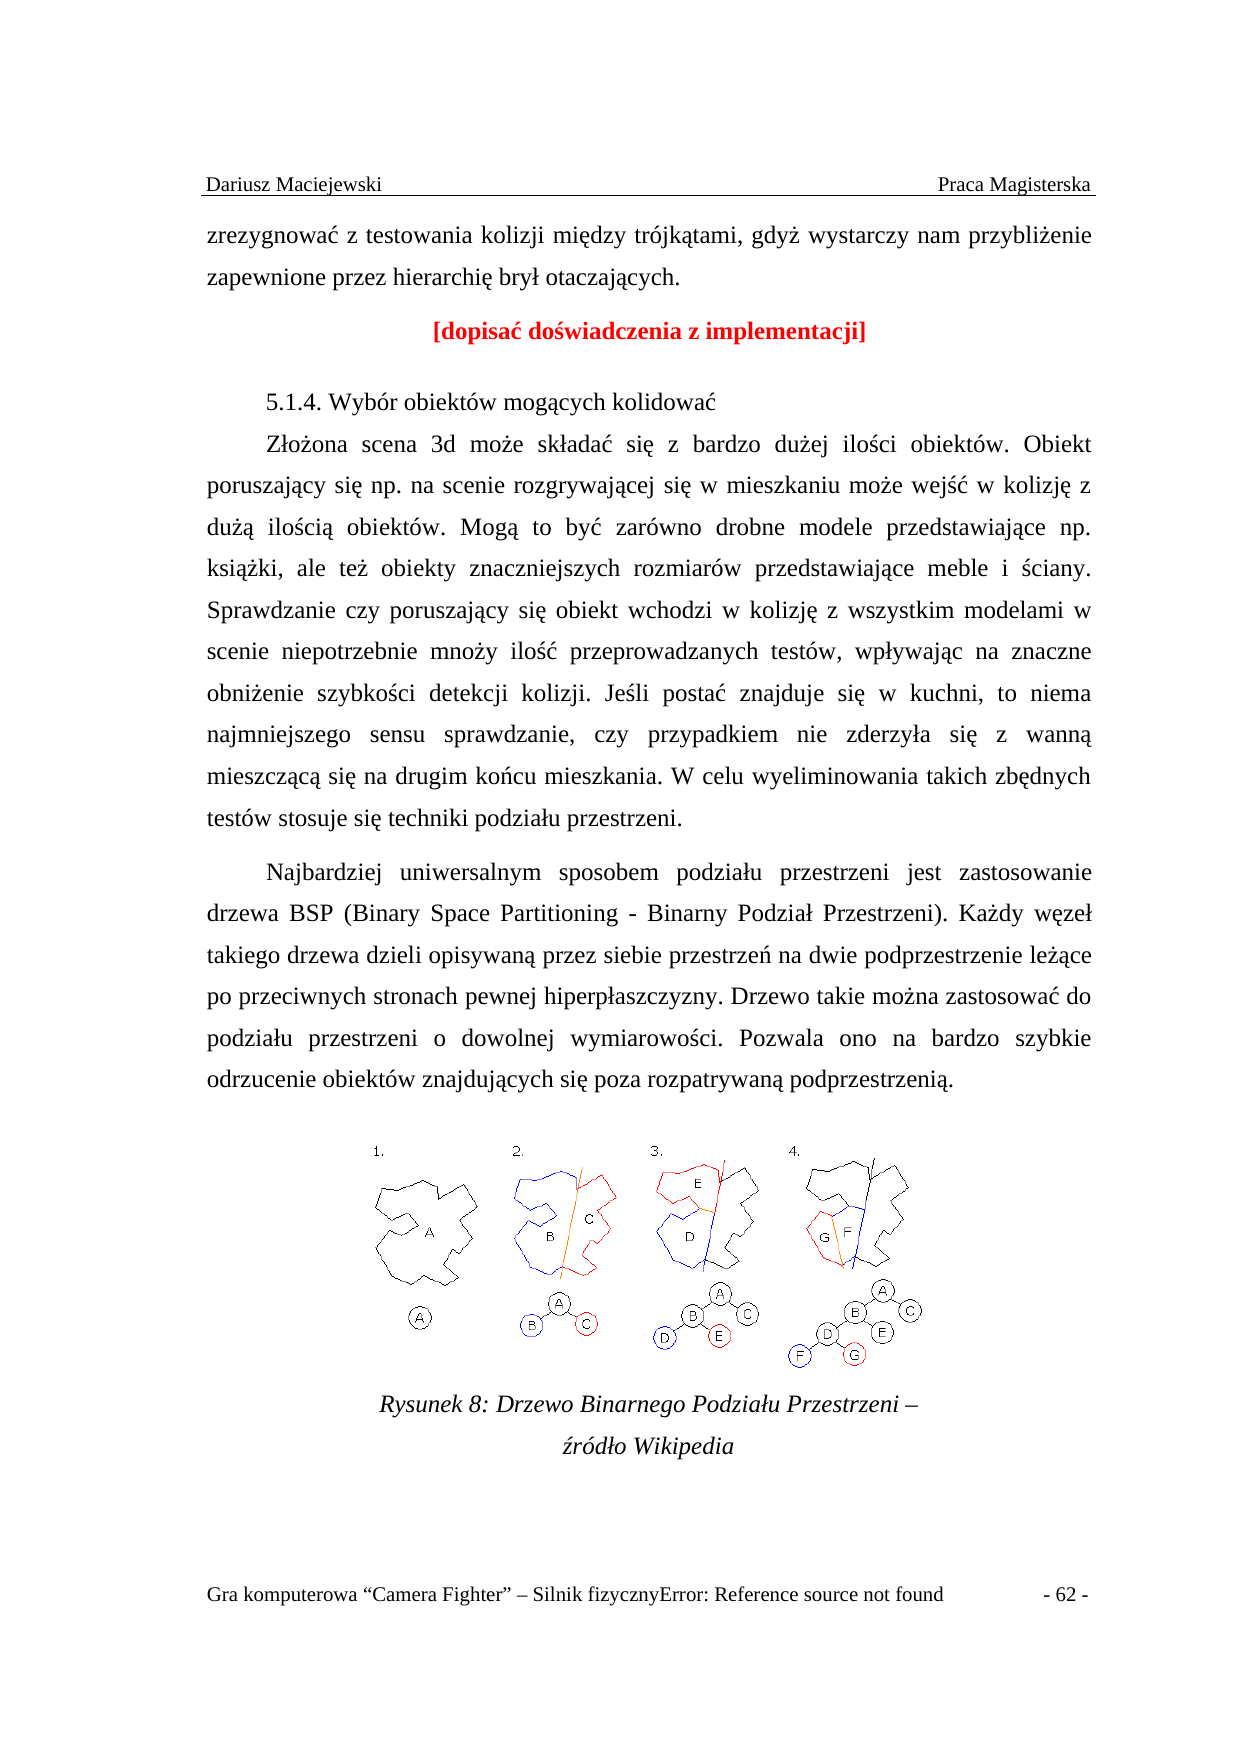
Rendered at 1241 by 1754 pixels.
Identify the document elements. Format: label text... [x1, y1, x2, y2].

text Najbardziej uniwersalnym sposobem podziału przestrzeni jest zastosowanie drzewa BSP (Binary Space Partitioning - Binarny Podział Przestrzeni). Każdy węzeł takiego drzewa dzieli opisywaną przez siebie przestrzeń na dwie podprzestrzenie leżące po przeciwnych stronach pewnej hiperpłaszczyzny. Drzewo takie można zastosować do podziału przestrzeni o dowolnej wymiarowości. Pozwala ono na bardzo szybkie odrzucenie obiektów znajdujących się poza rozpatrywaną podprzestrzenią. [207, 858, 1092, 1093]
subtitle Wybór obiektów mogących kolidować [207, 388, 1092, 416]
text Złożona scena 3d może składać się z bardzo dużej ilości obiektów. Obiekt poruszający się np. na scenie rozgrywającej się w mieszkaniu może wejść w kolizję z dużą ilością obiektów. Mogą to być zarówno drobne modele przedstawiające np. książki, ale też obiekty znaczniejszych rozmiarów przedstawiające meble i ściany. Sprawdzanie czy poruszający się obiekt wchodzi w kolizję z wszystkim modelami w scenie niepotrzebnie mnoży ilość przeprowadzanych testów, wpływając na znaczne obniżenie szybkości detekcji kolizji. Jeśli postać znajduje się w kuchni, to niema najmniejszego sensu sprawdzanie, czy przypadkiem nie zderzyła się z wanną mieszczącą się na drugim końcu mieszkania. W celu wyeliminowania takich zbędnych testów stosuje się techniki podziału przestrzeni. [207, 430, 1092, 831]
picture [361, 1132, 939, 1377]
text zrezygnować z testowania kolizji między trójkątami, gdyż wystarczy nam przybliżenie zapewnione przez hierarchię brył otaczających. [207, 221, 1092, 291]
text Rysunek 8: Drzewo Binarnego Podziału Przestrzeni – źródło Wikipedia [361, 1377, 938, 1460]
text [dopisać doświadczenia z implementacji] [207, 317, 1092, 345]
